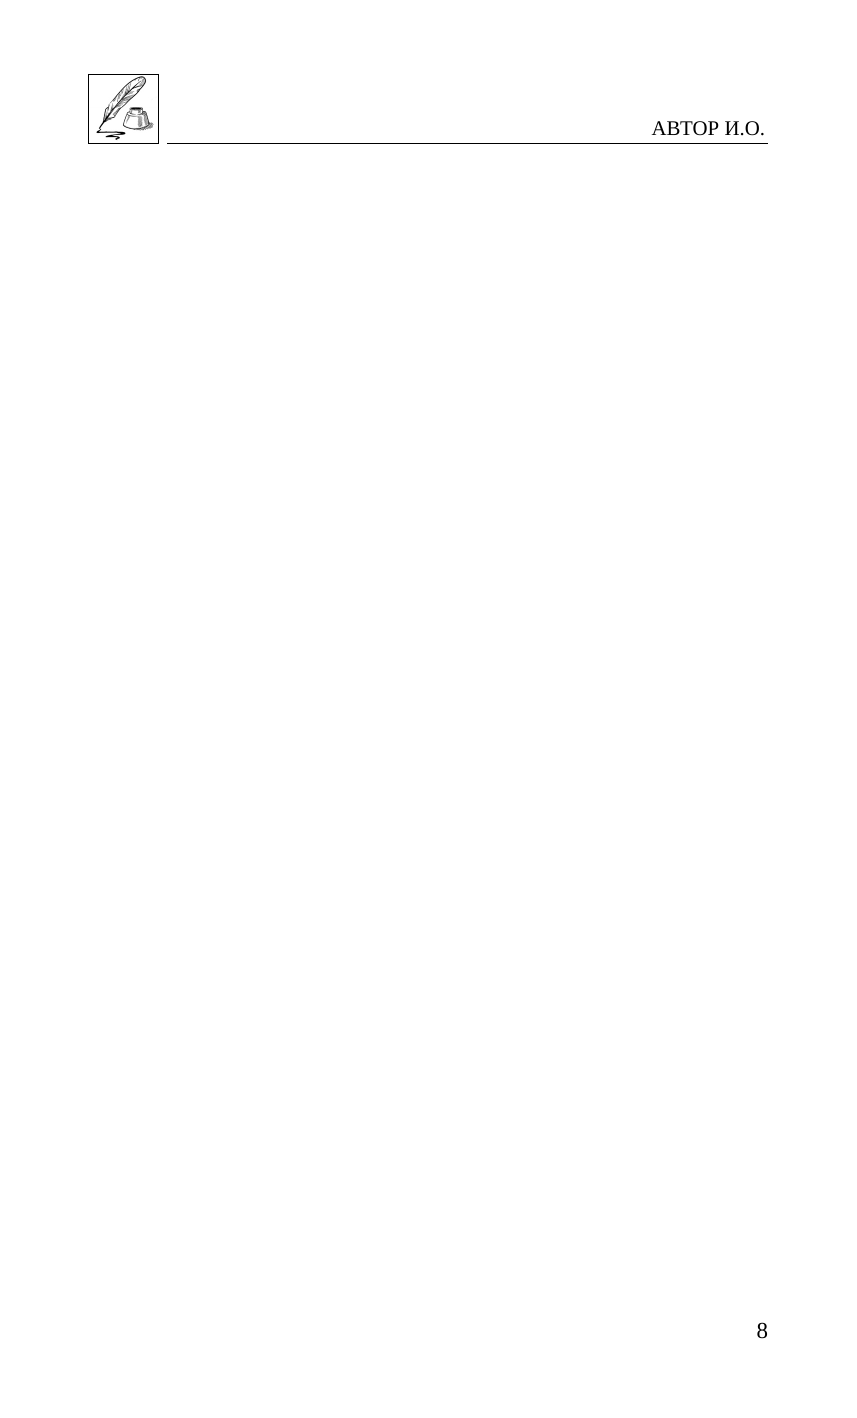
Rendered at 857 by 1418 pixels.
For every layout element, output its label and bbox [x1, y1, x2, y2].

picture [89, 75, 158, 143]
